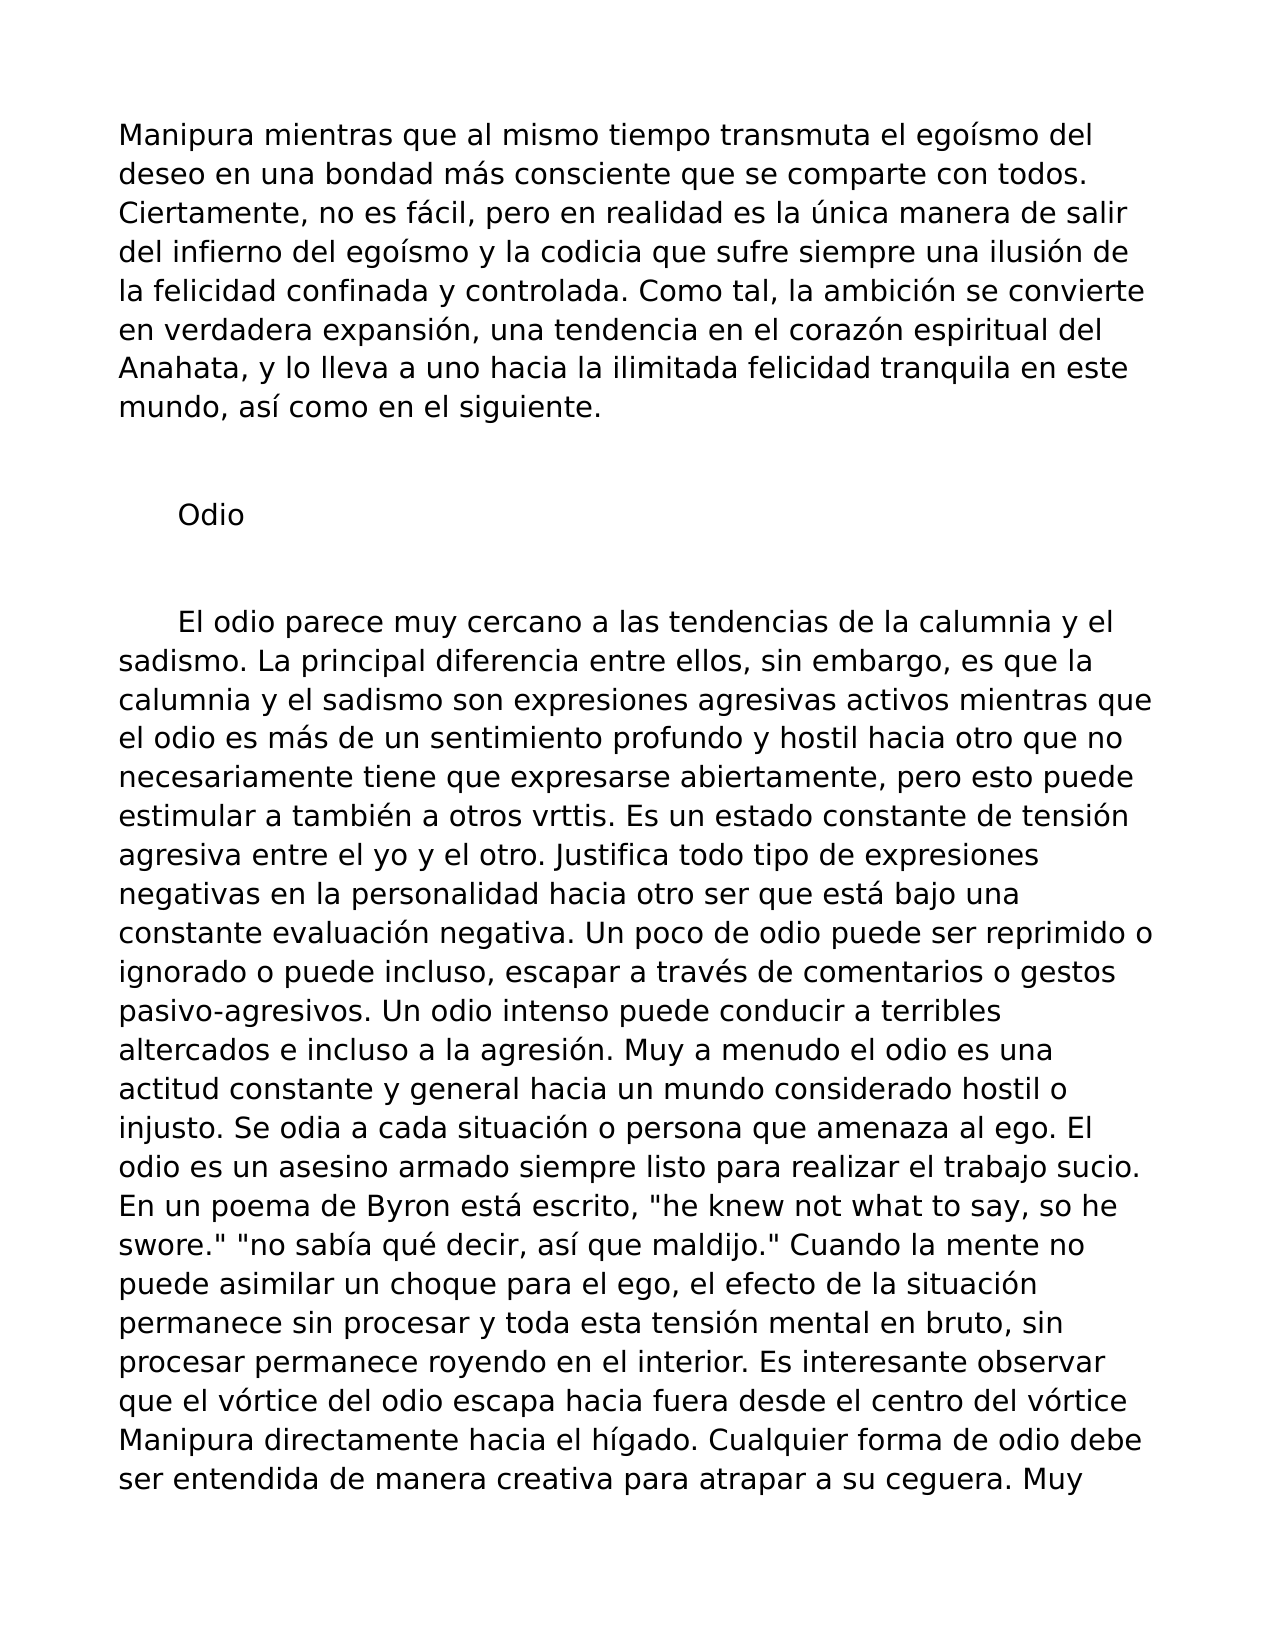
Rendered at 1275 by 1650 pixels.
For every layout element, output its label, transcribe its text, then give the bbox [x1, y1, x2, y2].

text Odio [118, 498, 1157, 532]
text El odio parece muy cercano a las tendencias de la calumnia y el sadismo. La principal diferencia entre ellos, sin embargo, es que la calumnia y el sadismo son expresiones agresivas activos mientras que el odio es más de un sentimiento profundo y hostil hacia otro que no necesariamente tiene que expresarse abiertamente, pero esto puede estimular a también a otros vrttis. Es un estado constante de tensión agresiva entre el yo y el otro. Justifica todo tipo de expresiones negativas en la personalidad hacia otro ser que está bajo una constante evaluación negativa. Un poco de odio puede ser reprimido o ignorado o puede incluso, escapar a través de comentarios o gestos pasivo-agresivos. Un odio intenso puede conducir a terribles altercados e incluso a la agresión. Muy a menudo el odio es una actitud constante y general hacia un mundo considerado hostil o injusto. Se odia a cada situación o persona que amenaza al ego. El odio es un asesino armado siempre listo para realizar el trabajo sucio. En un poema de Byron está escrito, "he knew not what to say, so he swore." "no sabía qué decir, así que maldijo." Cuando la mente no puede asimilar un choque para el ego, el efecto de la situación permanece sin procesar y toda esta tensión mental en bruto, sin procesar permanece royendo en el interior. Es interesante observar que el vórtice del odio escapa hacia fuera desde el centro del vórtice Manipura directamente hacia el hígado. Cualquier forma de odio debe ser entendida de manera creativa para atrapar a su ceguera. Muy [118, 605, 1157, 1496]
text Manipura mientras que al mismo tiempo transmuta el egoísmo del deseo en una bondad más consciente que se comparte con todos. Ciertamente, no es fácil, pero en realidad es la única manera de salir del infierno del egoísmo y la codicia que sufre siempre una ilusión de la felicidad confinada y controlada. Como tal, la ambición se convierte en verdadera expansión, una tendencia en el corazón espiritual del Anahata, y lo lleva a uno hacia la ilimitada felicidad tranquila en este mundo, así como en el siguiente. [118, 118, 1157, 425]
